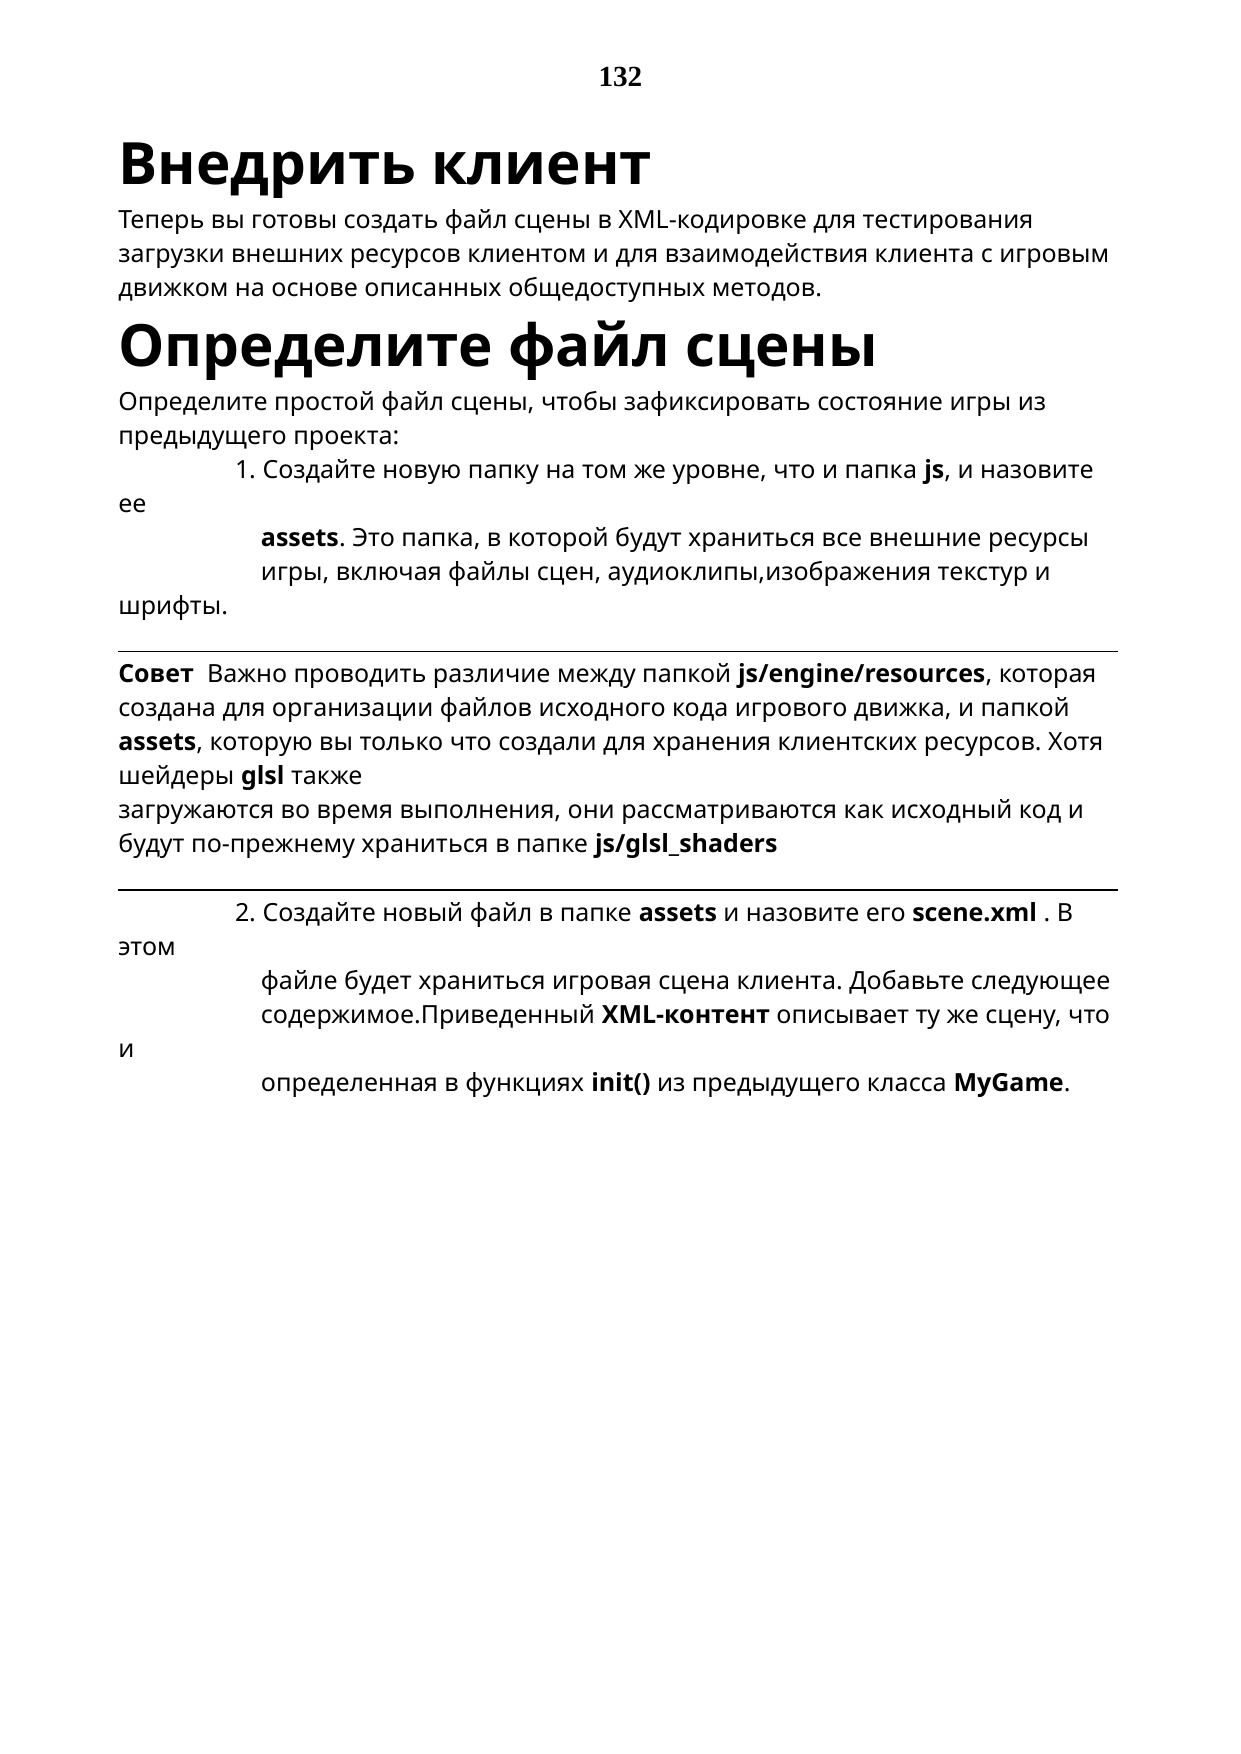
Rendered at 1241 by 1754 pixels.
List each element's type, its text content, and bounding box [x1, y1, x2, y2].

text 2. Создайте новый файл в папке assets и назовите его scene.xml . В этом [118, 894, 1122, 962]
text определенная в функциях init() из предыдущего класса MyGame. [118, 1064, 1122, 1098]
text 1. Создайте новую папку на том же уровне, что и папка js, и назовите ее [118, 451, 1122, 519]
text файле будет храниться игровая сцена клиента. Добавьте следующее [118, 962, 1122, 996]
text игры, включая файлы сцен, аудиоклипы,изображения текстур и шрифты. [118, 553, 1122, 622]
text загружаются во время выполнения, они рассматриваются как исходный код и будут по-прежнему храниться в папке js/glsl_shaders [118, 792, 1122, 860]
text Определите простой файл сцены, чтобы зафиксировать состояние игры из предыдущего проекта: [118, 383, 1122, 451]
text Определите файл сцены [118, 304, 1122, 383]
text содержимое.Приведенный XML-контент описывает ту же сцену, что и [118, 996, 1122, 1064]
text Совет Важно проводить различие между папкой js/engine/resources, которая создана для организации файлов исходного кода игрового движка, и папкой assets, которую вы только что создали для хранения клиентских ресурсов. Хотя шейдеры glsl также [118, 656, 1122, 792]
text Внедрить клиент [118, 122, 1122, 202]
text Теперь вы готовы создать файл сцены в XML-кодировке для тестирования загрузки внешних ресурсов клиентом и для взаимодействия клиента с игровым движком на основе описанных общедоступных методов. [118, 202, 1122, 304]
text assets. Это папка, в которой будут храниться все внешние ресурсы [118, 519, 1122, 553]
